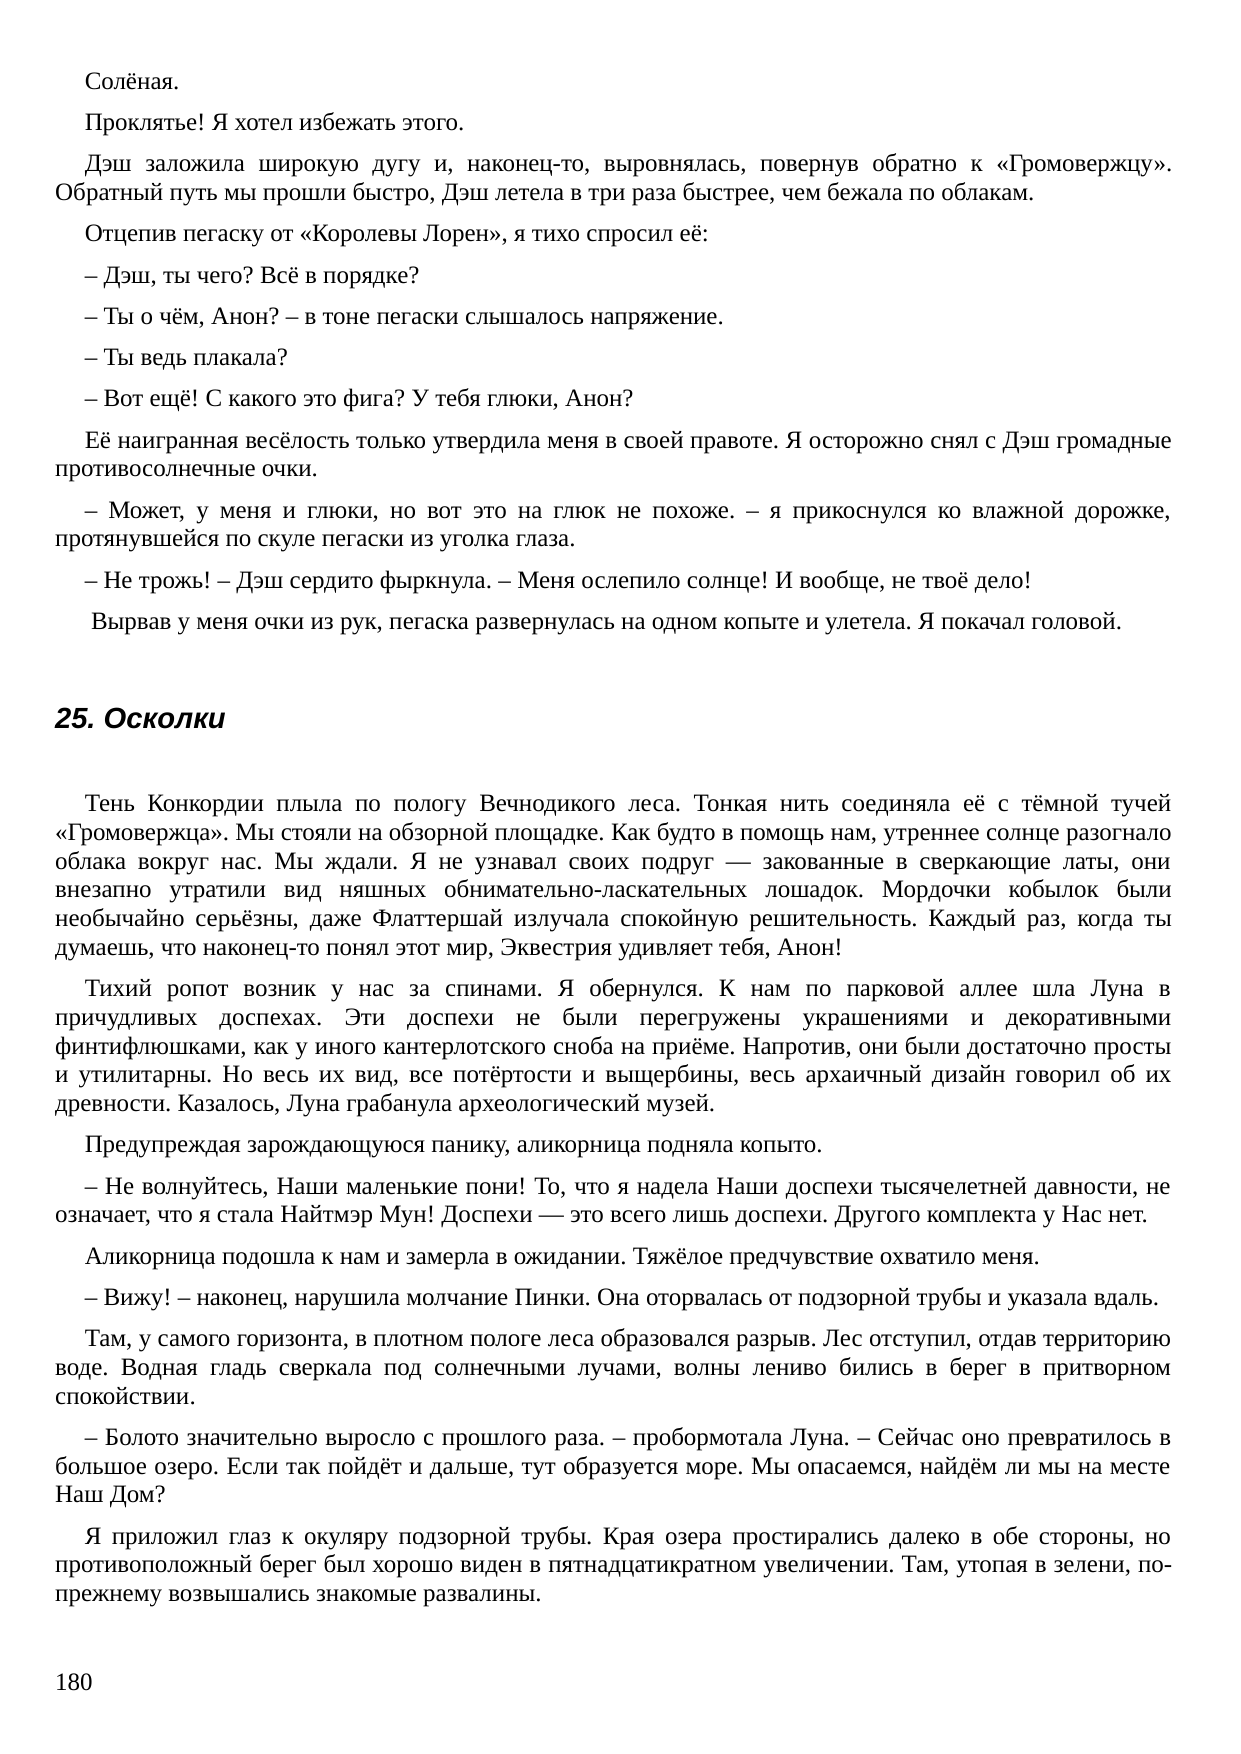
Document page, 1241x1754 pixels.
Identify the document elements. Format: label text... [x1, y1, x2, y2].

text Тихий ропот возник у нас за спинами. Я обернулся. К нам по парковой аллее шла Луна в причудливых доспехах. Эти доспехи не были перегружены украшениями и декоративными финтифлюшками, как у иного кантерлотского сноба на приёме. Напротив, они были достаточно просты и утилитарны. Но весь их вид, все потёртости и выщербины, весь архаичный дизайн говорил об их древности. Казалось, Луна грабанула археологический музей. [55, 973, 1173, 1117]
text – Болото значительно выросло с прошлого раза. – пробормотала Луна. – Сейчас оно превратилось в большое озеро. Если так пойдёт и дальше, тут образуется море. Мы опасаемся, найдём ли мы на месте Наш Дом? [55, 1422, 1173, 1508]
text Солёная. [55, 66, 1173, 95]
text – Вот ещё! С какого это фига? У тебя глюки, Анон? [55, 383, 1173, 412]
text Предупреждая зарождающуюся панику, аликорница подняла копыто. [55, 1129, 1173, 1158]
text Аликорница подошла к нам и замерла в ожидании. Тяжёлое предчувствие охватило меня. [55, 1241, 1173, 1269]
text – Дэш, ты чего? Всё в порядке? [55, 260, 1173, 288]
text – Ты ведь плакала? [55, 342, 1173, 371]
subtitle 25. Осколки [55, 701, 1173, 734]
text Я приложил глаз к окуляру подзорной трубы. Края озера простирались далеко в обе стороны, но противоположный берег был хорошо виден в пятнадцатикратном увеличении. Там, утопая в зелени, по-прежнему возвышались знакомые развалины. [55, 1521, 1173, 1607]
text Проклятье! Я хотел избежать этого. [55, 107, 1173, 136]
text Тень Конкордии плыла по пологу Вечнодикого леса. Тонкая нить соединяла её с тёмной тучей «Громовержца». Мы стояли на обзорной площадке. Как будто в помощь нам, утреннее солнце разогнало облака вокруг нас. Мы ждали. Я не узнавал своих подруг — закованные в сверкающие латы, они внезапно утратили вид няшных обнимательно-ласкательных лошадок. Мордочки кобылок были необычайно серьёзны, даже Флаттершай излучала спокойную решительность. Каждый раз, когда ты думаешь, что наконец-то понял этот мир, Эквестрия удивляет тебя, Анон! [55, 788, 1173, 961]
text – Не волнуйтесь, Наши маленькие пони! То, что я надела Наши доспехи тысячелетней давности, не означает, что я стала Найтмэр Мун! Доспехи — это всего лишь доспехи. Другого комплекта у Нас нет. [55, 1171, 1173, 1228]
text Вырвав у меня очки из рук, пегаска развернулась на одном копыте и улетела. Я покачал головой. [55, 606, 1173, 635]
text – Вижу! – наконец, нарушила молчание Пинки. Она оторвалась от подзорной трубы и указала вдаль. [55, 1282, 1173, 1311]
text Отцепив пегаску от «Королевы Лорен», я тихо спросил её: [55, 218, 1173, 247]
text Там, у самого горизонта, в плотном пологе леса образовался разрыв. Лес отступил, отдав территорию воде. Водная гладь сверкала под солнечными лучами, волны лениво бились в берег в притворном спокойствии. [55, 1323, 1173, 1409]
text – Ты о чём, Анон? – в тоне пегаски слышалось напряжение. [55, 301, 1173, 330]
text Её наигранная весёлость только утвердила меня в своей правоте. Я осторожно снял с Дэш громадные противосолнечные очки. [55, 425, 1173, 482]
text Дэш заложила широкую дугу и, наконец-то, выровнялась, повернув обратно к «Громовержцу». Обратный путь мы прошли быстро, Дэш летела в три раза быстрее, чем бежала по облакам. [55, 148, 1173, 206]
text – Не трожь! – Дэш сердито фыркнула. – Меня ослепило солнце! И вообще, не твоё дело! [55, 565, 1173, 593]
text – Может, у меня и глюки, но вот это на глюк не похоже. – я прикоснулся ко влажной дорожке, протянувшейся по скуле пегаски из уголка глаза. [55, 495, 1173, 552]
